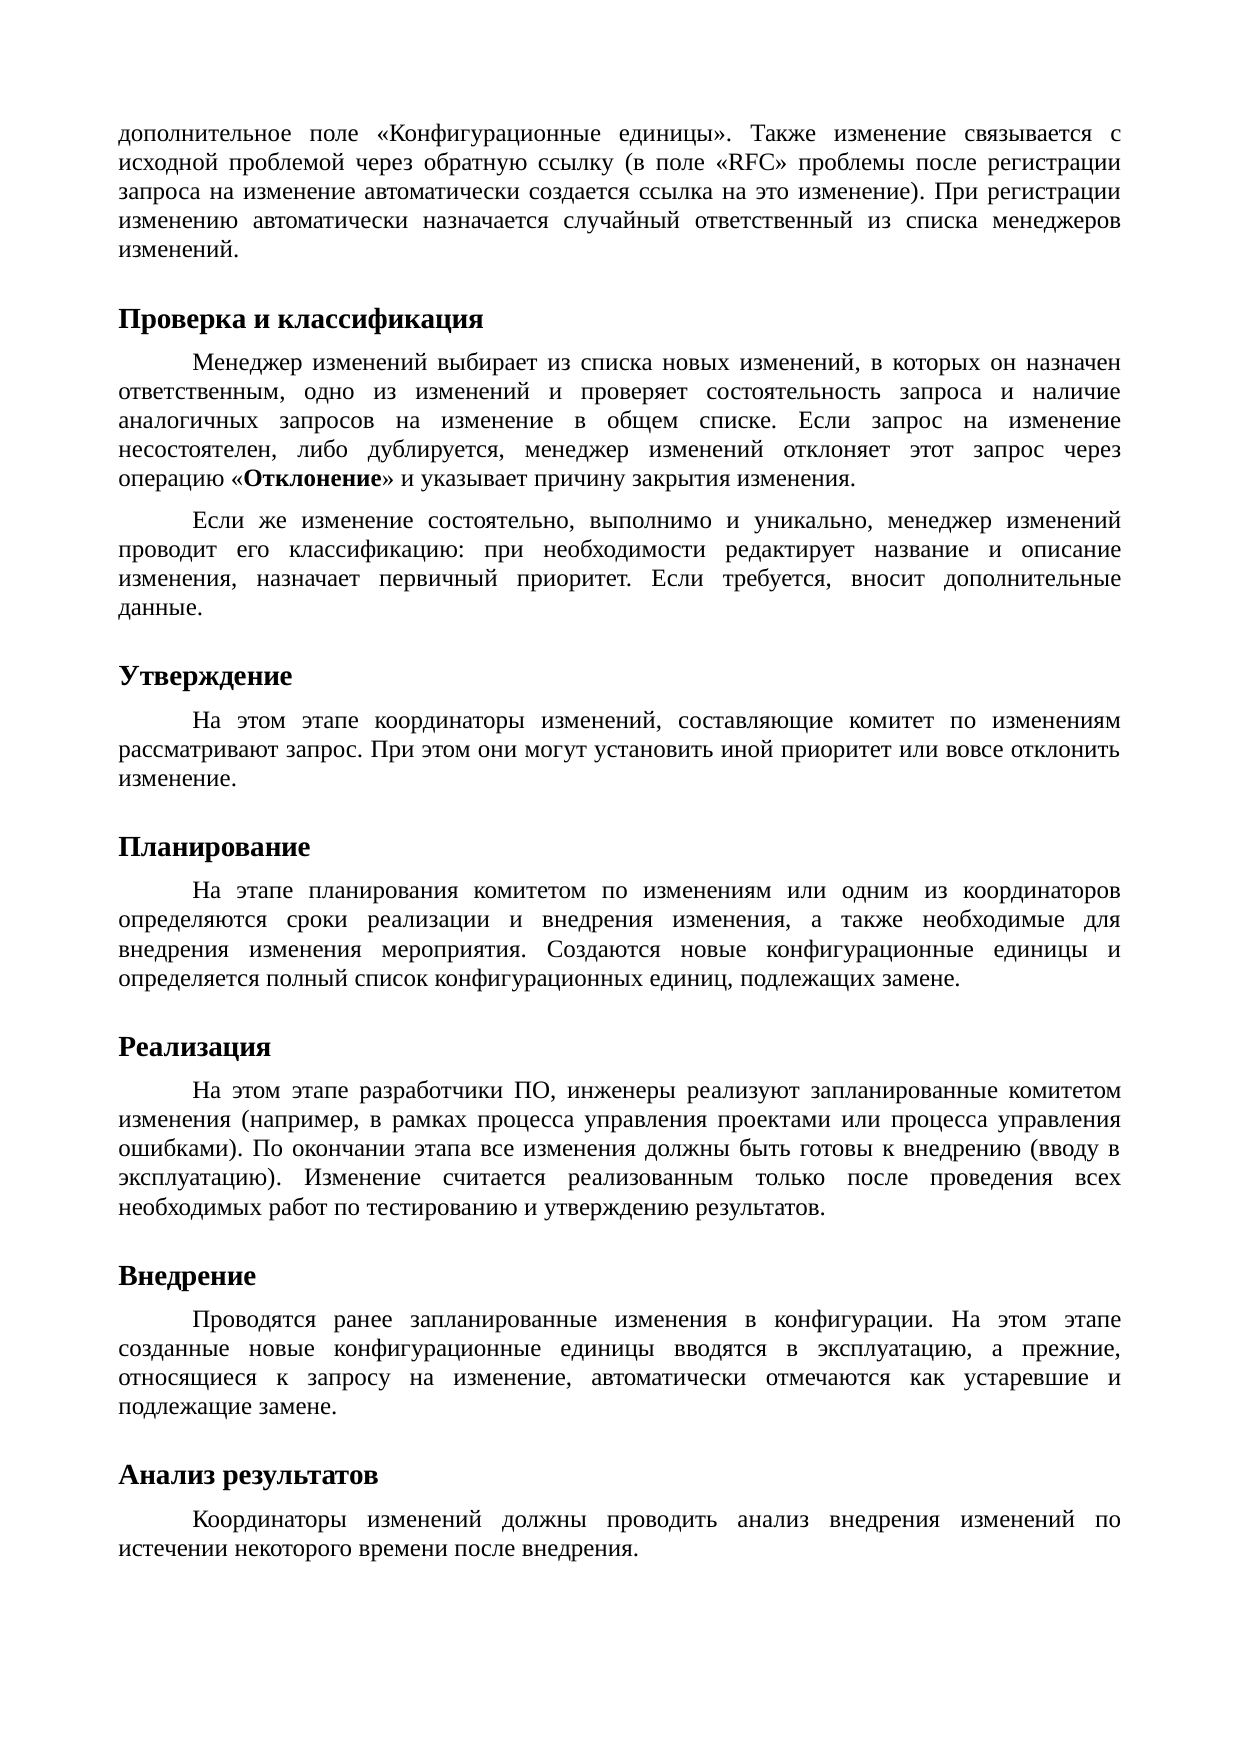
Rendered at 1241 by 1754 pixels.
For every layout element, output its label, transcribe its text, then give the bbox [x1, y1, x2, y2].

subtitle Утверждение [118, 658, 1122, 692]
subtitle Планирование [118, 829, 1122, 863]
text На этом этапе координаторы изменений, составляющие комитет по изменениям рассматривают запрос. При этом они могут установить иной приоритет или вовсе отклонить изменение. [118, 704, 1122, 792]
subtitle Проверка и классификация [118, 301, 1122, 334]
text На этапе планирования комитетом по изменениям или одним из координаторов определяются сроки реализации и внедрения изменения, а также необходимые для внедрения изменения мероприятия. Создаются новые конфигурационные единицы и определяется полный список конфигурационных единиц, подлежащих замене. [118, 875, 1122, 992]
text Менеджер изменений выбирает из списка новых изменений, в которых он назначен ответственным, одно из изменений и проверяет состоятельность запроса и наличие аналогичных запросов на изменение в общем списке. Если запрос на изменение несостоятелен, либо дублируется, менеджер изменений отклоняет этот запрос через операцию «Отклонение» и указывает причину закрытия изменения. [118, 347, 1122, 492]
text На этом этапе разработчики ПО, инженеры реализуют запланированные комитетом изменения (например, в рамках процесса управления проектами или процесса управления ошибками). По окончании этапа все изменения должны быть готовы к внедрению (вводу в эксплуатацию). Изменение считается реализованным только после проведения всех необходимых работ по тестированию и утверждению результатов. [118, 1075, 1122, 1220]
text дополнительное поле «Конфигурационные единицы». Также изменение связывается с исходной проблемой через обратную ссылку (в поле «RFC» проблемы после регистрации запроса на изменение автоматически создается ссылка на это изменение). При регистрации изменению автоматически назначается случайный ответственный из списка менеджеров изменений. [118, 118, 1122, 263]
text Если же изменение состоятельно, выполнимо и уникально, менеджер изменений проводит его классификацию: при необходимости редактирует название и описание изменения, назначает первичный приоритет. Если требуется, вносит дополнительные данные. [118, 505, 1122, 621]
subtitle Внедрение [118, 1258, 1122, 1291]
text Координаторы изменений должны проводить анализ внедрения изменений по истечении некоторого времени после внедрения. [118, 1504, 1122, 1562]
subtitle Анализ результатов [118, 1458, 1122, 1491]
text Проводятся ранее запланированные изменения в конфигурации. На этом этапе созданные новые конфигурационные единицы вводятся в эксплуатацию, а прежние, относящиеся к запросу на изменение, автоматически отмечаются как устаревшие и подлежащие замене. [118, 1304, 1122, 1420]
subtitle Реализация [118, 1029, 1122, 1063]
